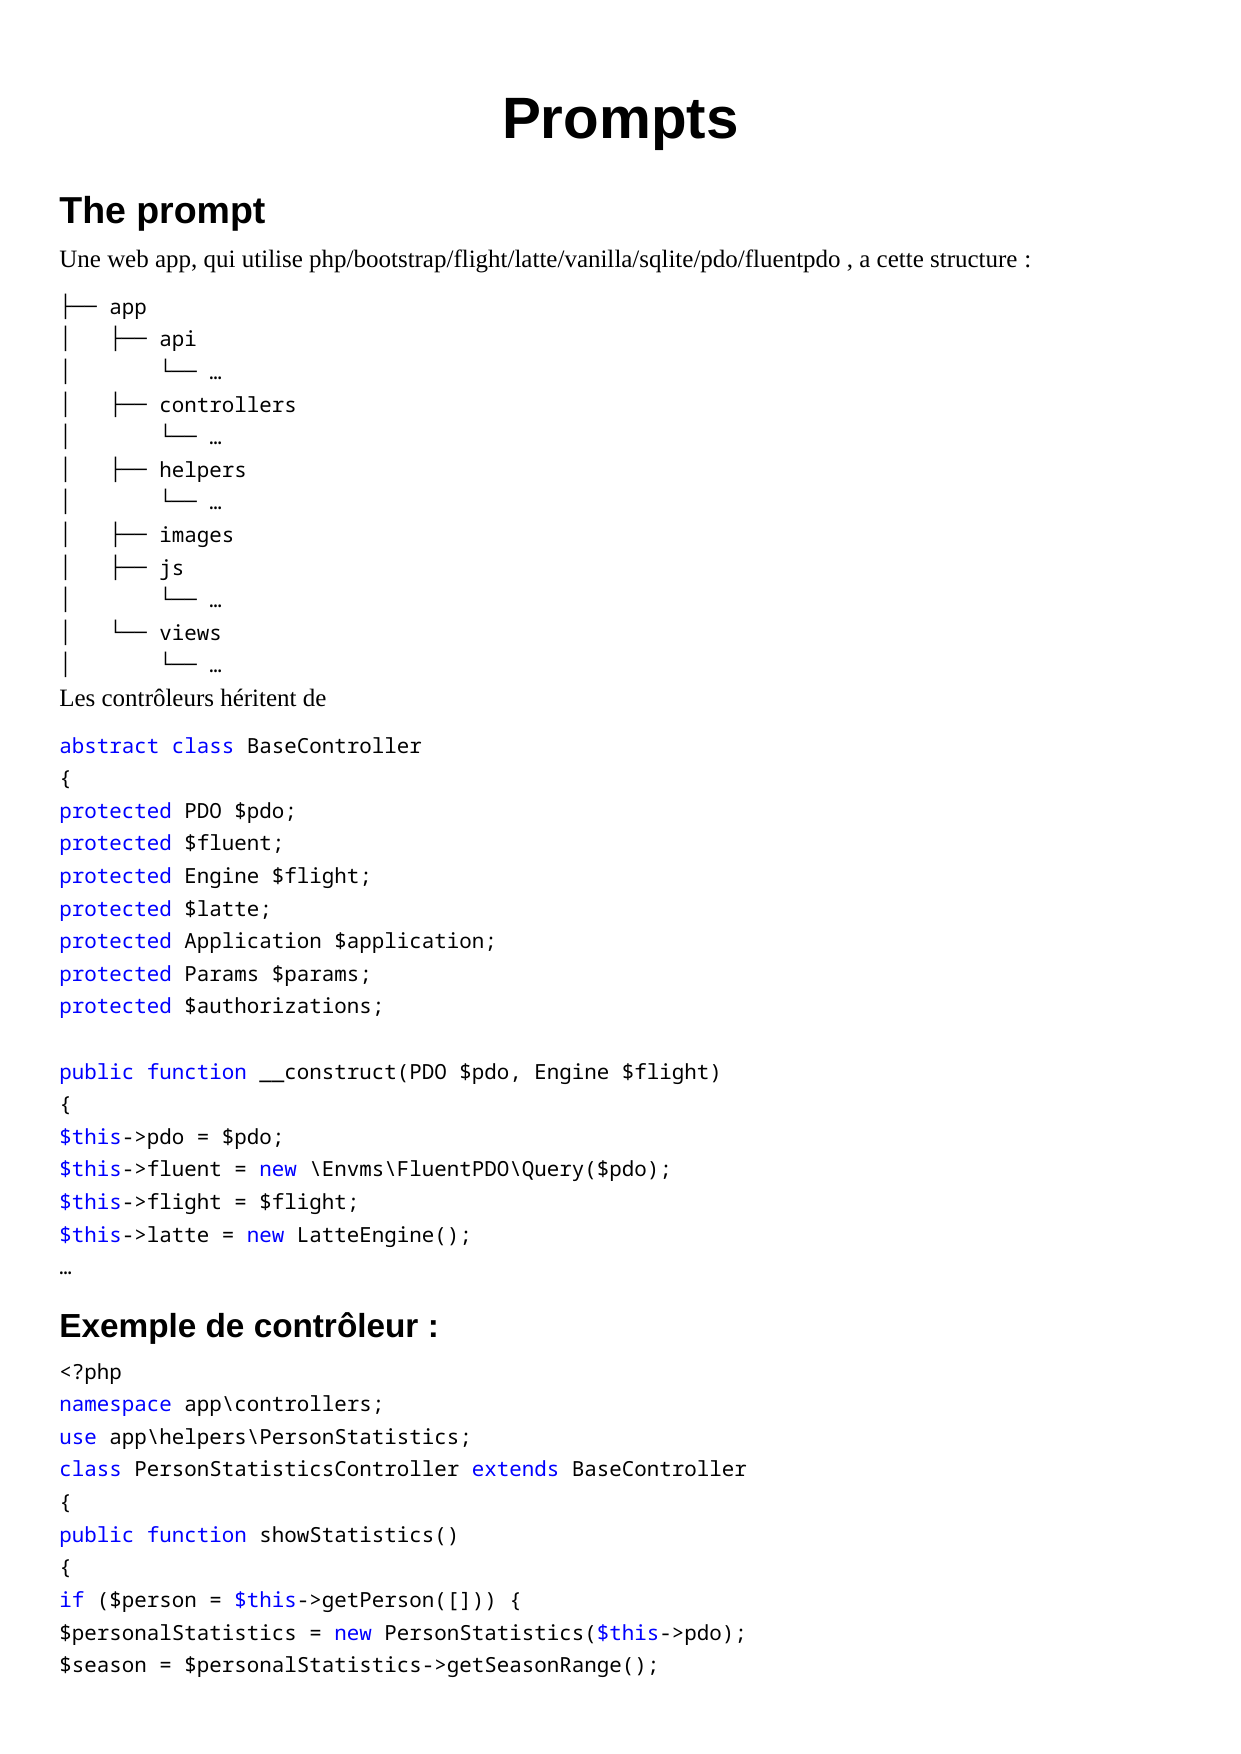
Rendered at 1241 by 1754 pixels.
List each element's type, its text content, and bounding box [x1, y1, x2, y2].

text $this->fluent = new \Envms\FluentPDO\Query($pdo); [59, 1154, 1181, 1183]
text { [59, 1089, 1181, 1118]
text │ ├── controllers [59, 390, 1181, 418]
text │ ├── js [59, 553, 1181, 581]
text { [59, 1487, 1181, 1516]
text │ └── views [59, 618, 1181, 646]
text │ └── … [59, 422, 1181, 451]
text public function showStatistics() [59, 1520, 1181, 1548]
text │ └── … [59, 487, 1181, 516]
text abstract class BaseController [59, 731, 1181, 759]
text <?php [59, 1357, 1181, 1385]
text │ ├── images [59, 520, 1181, 548]
text protected $authorizations; [59, 992, 1181, 1020]
text │ └── … [59, 585, 1181, 614]
text namespace app\controllers; [59, 1389, 1181, 1418]
text … [59, 1252, 1181, 1281]
text protected $latte; [59, 894, 1181, 922]
title Prompts [59, 84, 1181, 151]
text { [59, 763, 1181, 792]
text $this->pdo = $pdo; [59, 1122, 1181, 1150]
text protected Application $application; [59, 926, 1181, 955]
text class PersonStatisticsController extends BaseController [59, 1454, 1181, 1483]
text │ ├── api [59, 324, 1181, 353]
text Les contrôleurs héritent de [59, 683, 1181, 712]
text protected Engine $flight; [59, 861, 1181, 889]
text if ($person = $this->getPerson([])) { [59, 1585, 1181, 1613]
subtitle Exemple de contrôleur : [59, 1306, 1181, 1344]
text $this->latte = new LatteEngine(); [59, 1220, 1181, 1248]
text protected $fluent; [59, 828, 1181, 857]
text │ └── … [59, 357, 1181, 386]
text $personalStatistics = new PersonStatistics($this->pdo); [59, 1618, 1181, 1646]
text public function __construct(PDO $pdo, Engine $flight) [59, 1057, 1181, 1085]
text { [59, 1552, 1181, 1581]
text use app\helpers\PersonStatistics; [59, 1422, 1181, 1450]
subtitle The prompt [59, 189, 1181, 232]
text │ └── … [59, 651, 1181, 679]
text $season = $personalStatistics->getSeasonRange(); [59, 1650, 1181, 1679]
text Une web app, qui utilise php/bootstrap/flight/latte/vanilla/sqlite/pdo/fluentpdo , a cette structure : [59, 244, 1181, 273]
text $this->flight = $flight; [59, 1187, 1181, 1216]
text protected Params $params; [59, 959, 1181, 987]
text protected PDO $pdo; [59, 796, 1181, 824]
text │ ├── helpers [59, 455, 1181, 483]
text ├── app [59, 292, 1181, 320]
